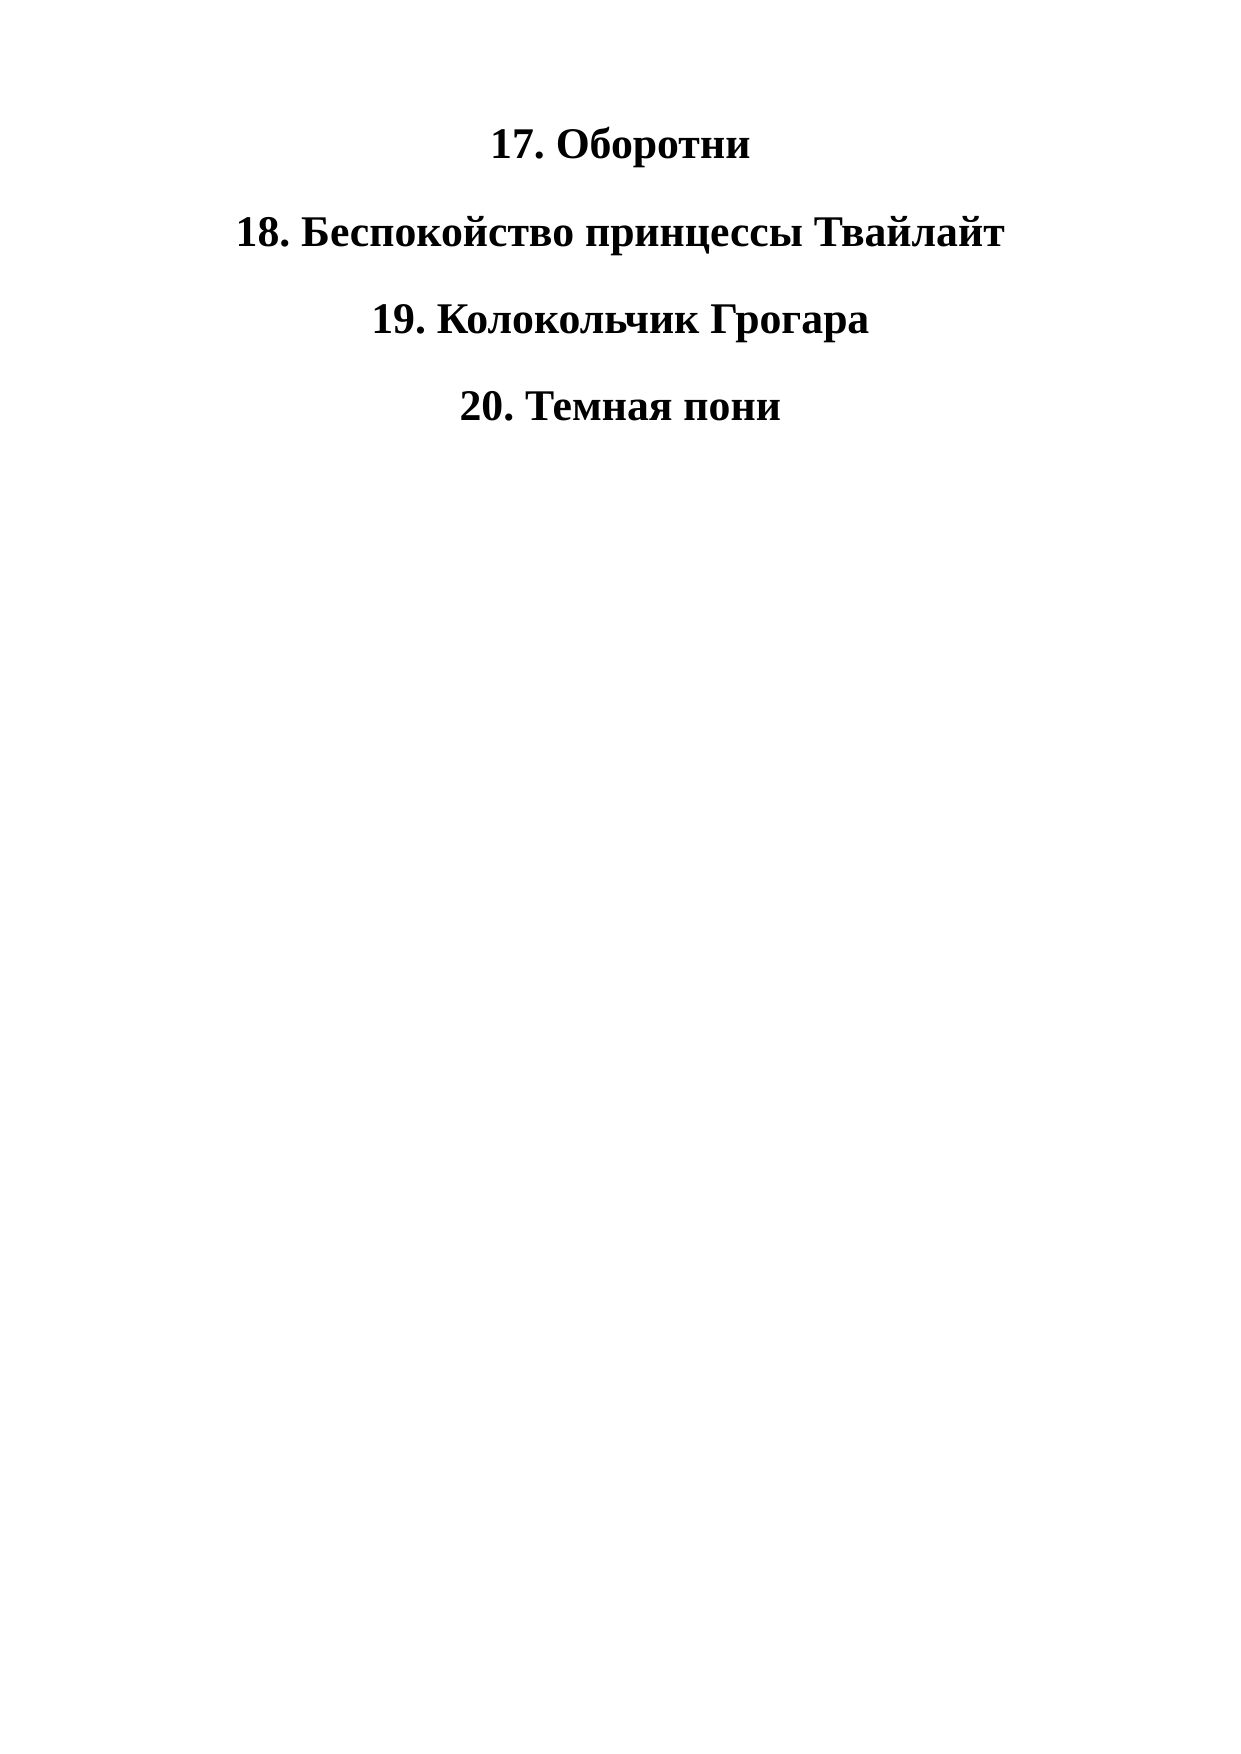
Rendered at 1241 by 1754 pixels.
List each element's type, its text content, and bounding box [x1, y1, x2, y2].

text 17. Оборотни [118, 118, 1122, 168]
text 19. Колокольчик Грогара [118, 293, 1122, 343]
text 18. Беспокойство принцессы Твайлайт [118, 205, 1122, 256]
text 20. Темная пони [118, 380, 1122, 430]
